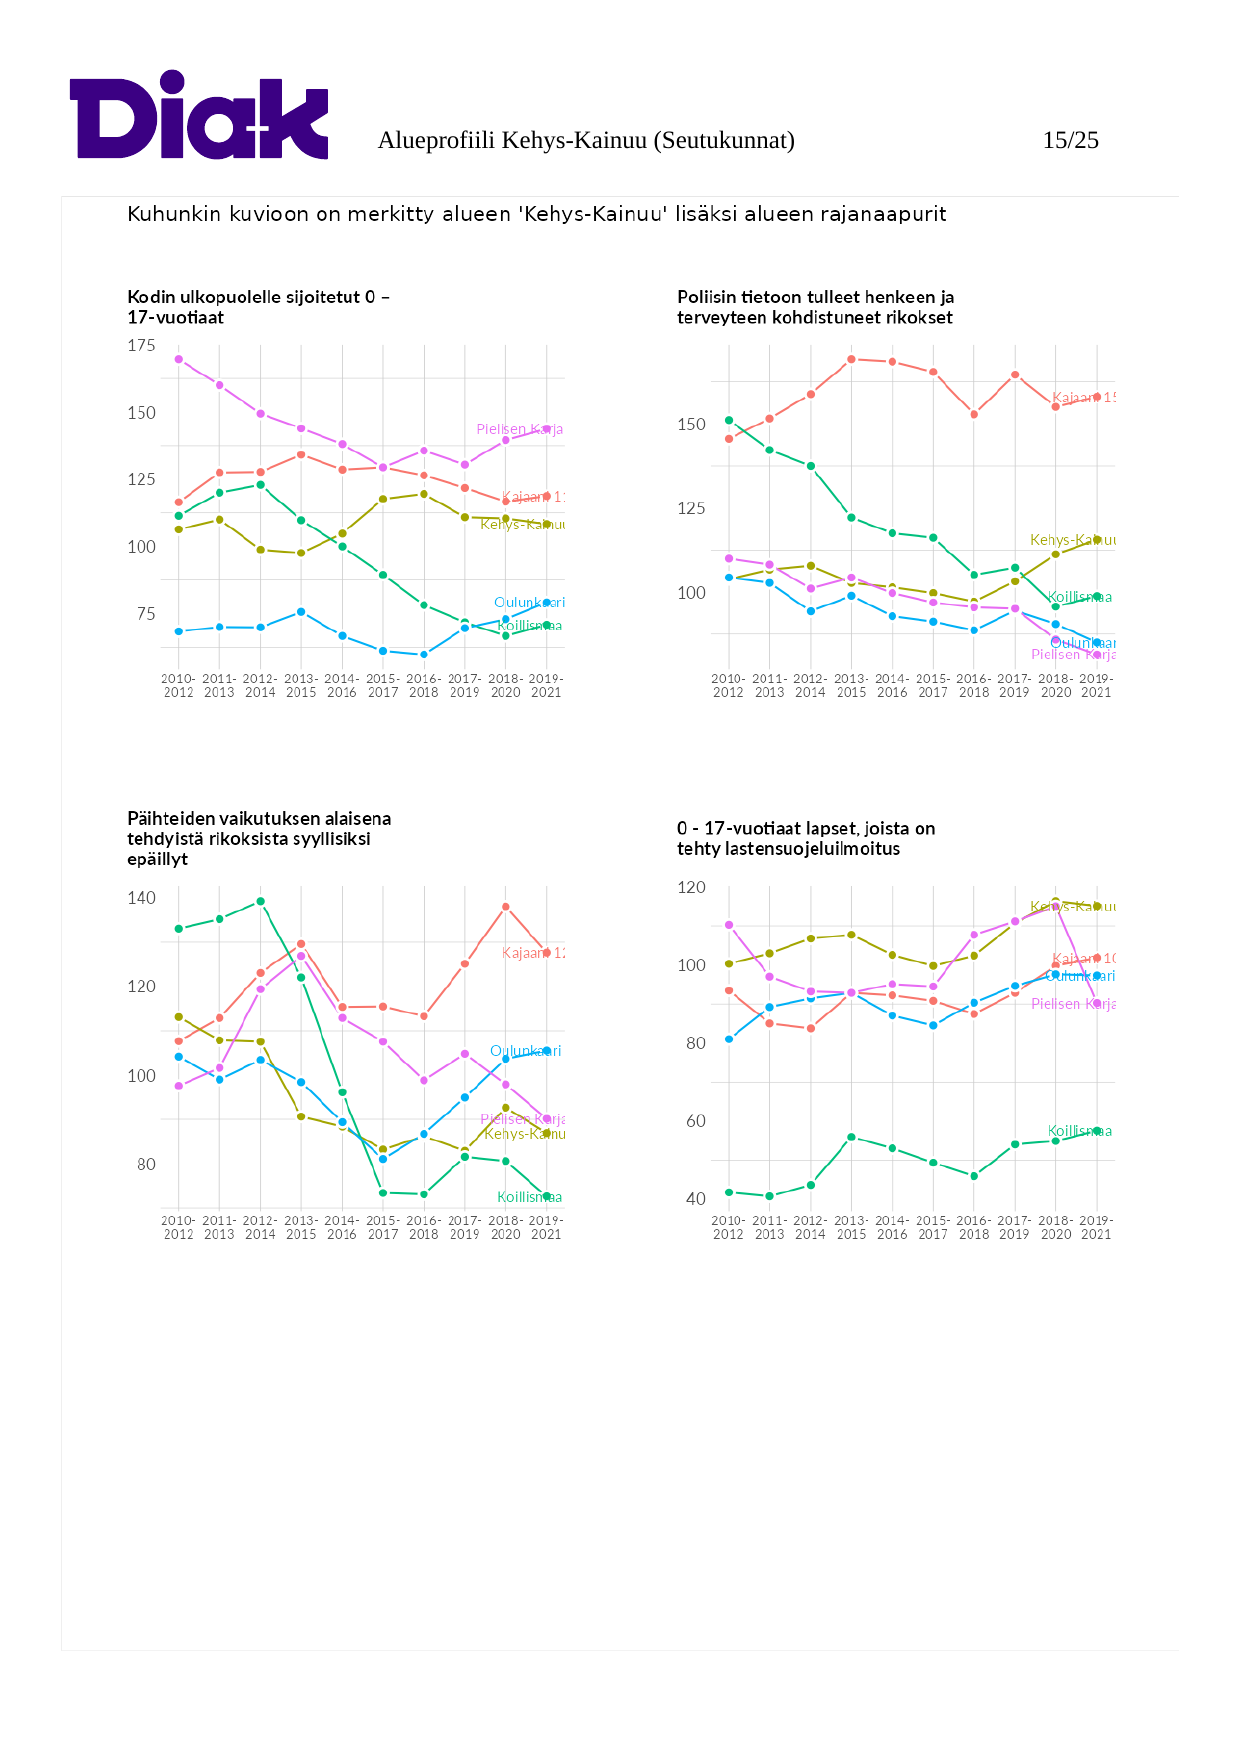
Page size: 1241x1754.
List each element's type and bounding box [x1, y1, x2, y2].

picture [61, 196, 1179, 1651]
